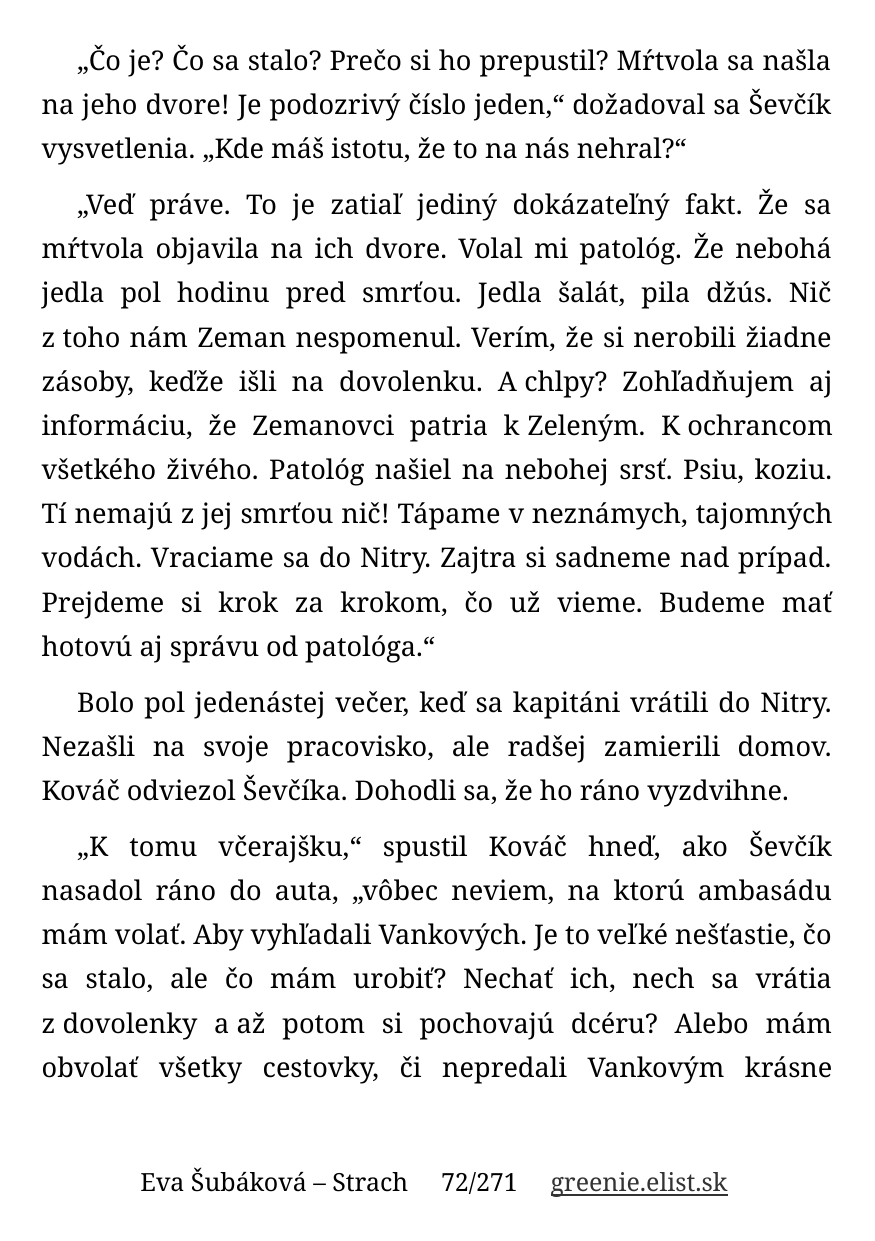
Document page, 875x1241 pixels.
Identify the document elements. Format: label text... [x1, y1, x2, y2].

text „Veď práve. To je zatiaľ jediný dokázateľný fakt. Že sa mŕtvola objavila na ich dvore. Volal mi patológ. Že nebohá jedla pol hodinu pred smrťou. Jedla šalát, pila džús. Nič z toho nám Zeman nespomenul. Verím, že si nerobili žiadne zásoby, keďže išli na dovolenku. A chlpy? Zohľadňujem aj informáciu, že Zemanovci patria k Zeleným. K ochrancom všetkého živého. Patológ našiel na nebohej srsť. Psiu, koziu. Tí nemajú z jej smrťou nič! Tápame v neznámych, tajomných vodách. Vraciame sa do Nitry. Zajtra si sadneme nad prípad. Prejdeme si krok za krokom, čo už vieme. Budeme mať hotovú aj správu od patológa.“ [41, 186, 833, 664]
text Bolo pol jedenástej večer, keď sa kapitáni vrátili do Nitry. Nezašli na svoje pracovisko, ale radšej zamierili domov. Kováč odviezol Ševčíka. Dohodli sa, že ho ráno vyzdvihne. [41, 683, 833, 808]
text „K tomu včerajšku,“ spustil Kováč hneď, ako Ševčík nasadol ráno do auta, „vôbec neviem, na ktorú ambasádu mám volať. Aby vyhľadali Vankových. Je to veľké nešťastie, čo sa stalo, ale čo mám urobiť? Nechať ich, nech sa vrátia z dovolenky a až potom si pochovajú dcéru? Alebo mám obvolať všetky cestovky, či nepredali Vankovým krásne [41, 827, 833, 1085]
text „Čo je? Čo sa stalo? Prečo si ho prepustil? Mŕtvola sa našla na jeho dvore! Je podozrivý číslo jeden,“ dožadoval sa Ševčík vysvetlenia. „Kde máš istotu, že to na nás nehral?“ [41, 41, 833, 167]
